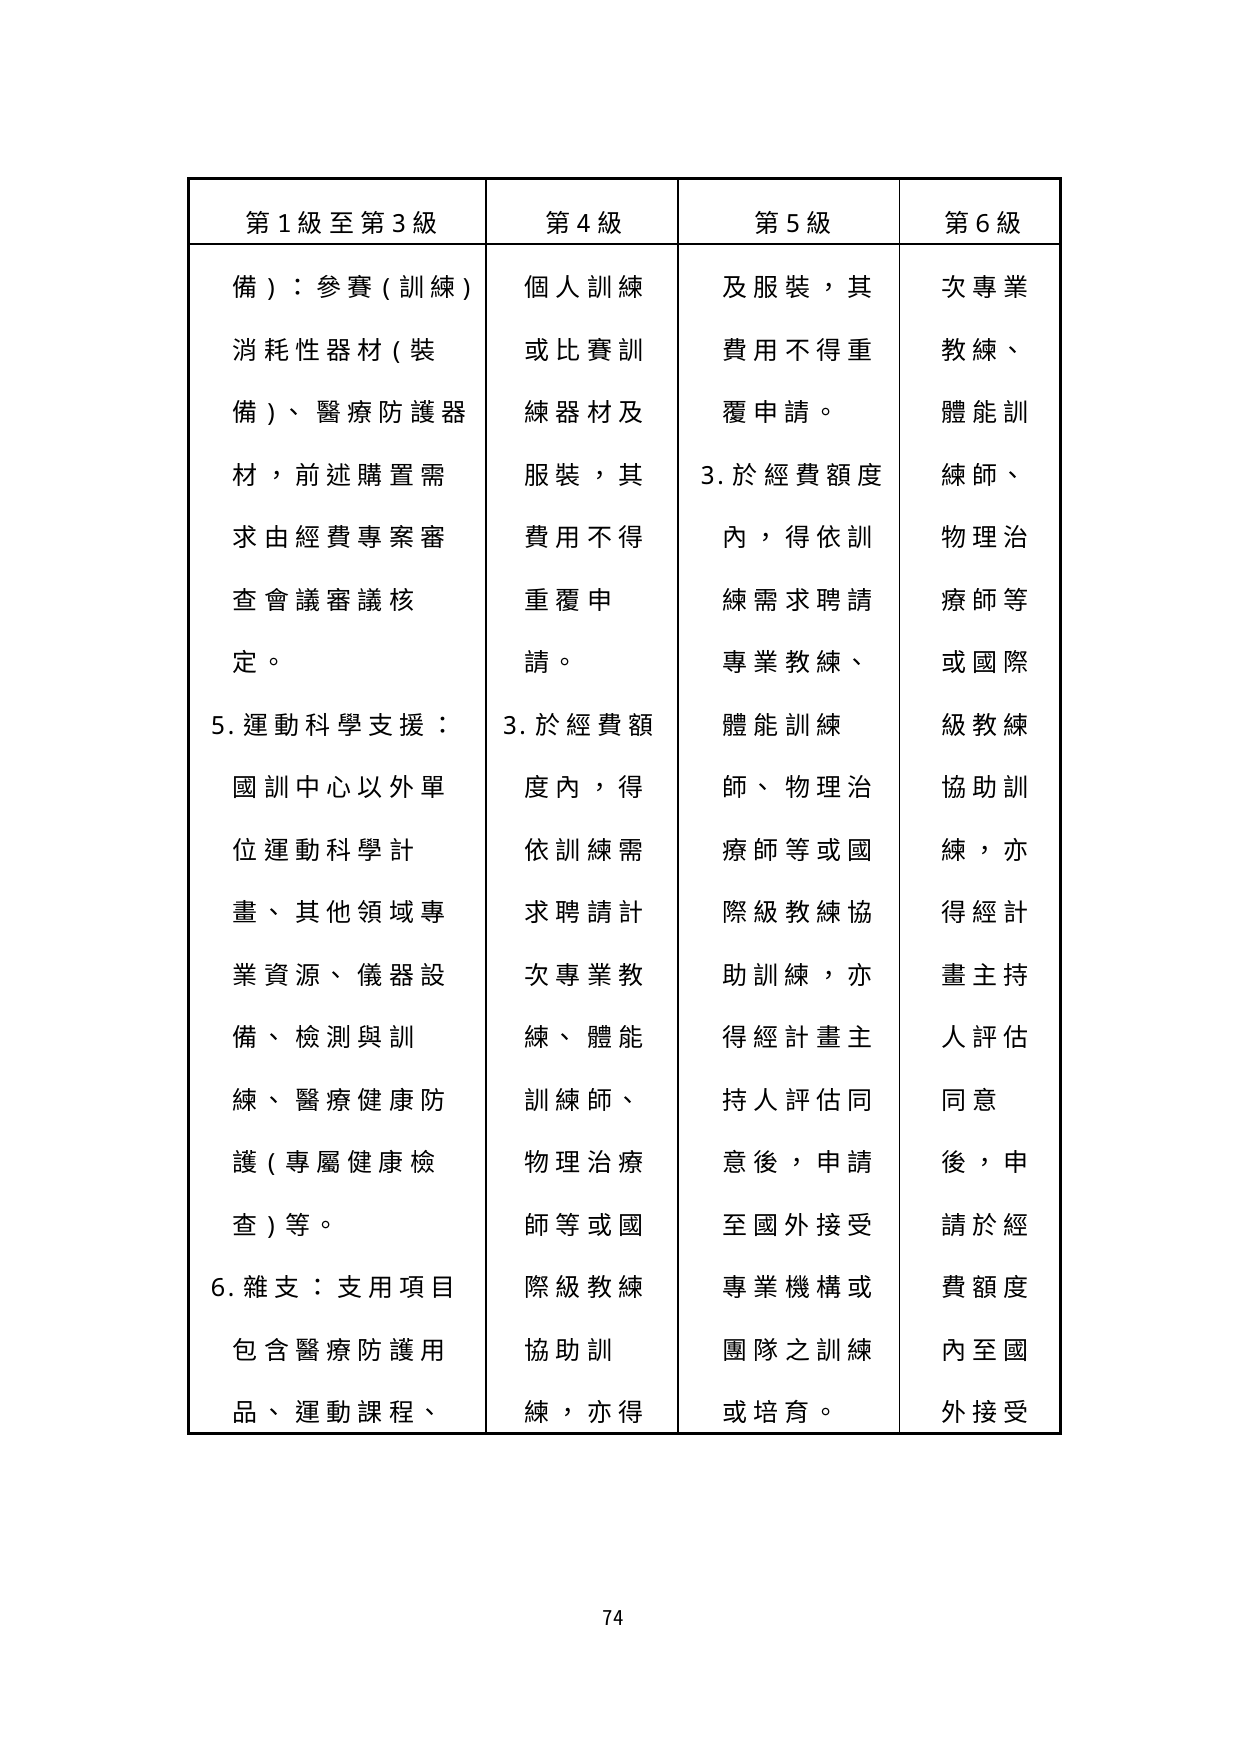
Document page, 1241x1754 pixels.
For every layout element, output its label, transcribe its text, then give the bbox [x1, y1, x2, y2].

table_header 第5級 [679, 180, 899, 243]
table_cell 次專業教練、體能訓練師、物理治療師等或國際級教練協助訓練，亦得經計畫主持人評估同意後，申請於經費額度內至國外接受 [900, 245, 1059, 1432]
table_header 第1級至第3級 [190, 180, 485, 243]
table_header 第6級 [900, 180, 1059, 243]
table_cell 及服裝，其費用不得重覆申請。 3.於經費額度內，得依訓練需求聘請專業教練、體能訓練師、物理治療師等或國際級教練協助訓練，亦得經計畫主持人評估同意後，申請至國外接受專業機構或團隊之訓練或培育。 [679, 245, 899, 1432]
table_cell 備)：參賽(訓練)消耗性器材(裝備)、醫療防護器材，前述購置需求由經費專案審查會議審議核定。 5.運動科學支援：國訓中心以外單位運動科學計畫、其他領域專業資源、儀器設備、檢測與訓練、醫療健康防護(專屬健康檢查)等。 6.雜支：支用項目包含醫療防護用品、運動課程、 [190, 245, 485, 1432]
table_header 第4級 [487, 180, 677, 243]
table_cell 個人訓練或比賽訓練器材及服裝，其費用不得重覆申請。 3.於經費額度內，得依訓練需求聘請計次專業教練、體能訓練師、物理治療師等或國際級教練協助訓練，亦得 [487, 245, 677, 1432]
